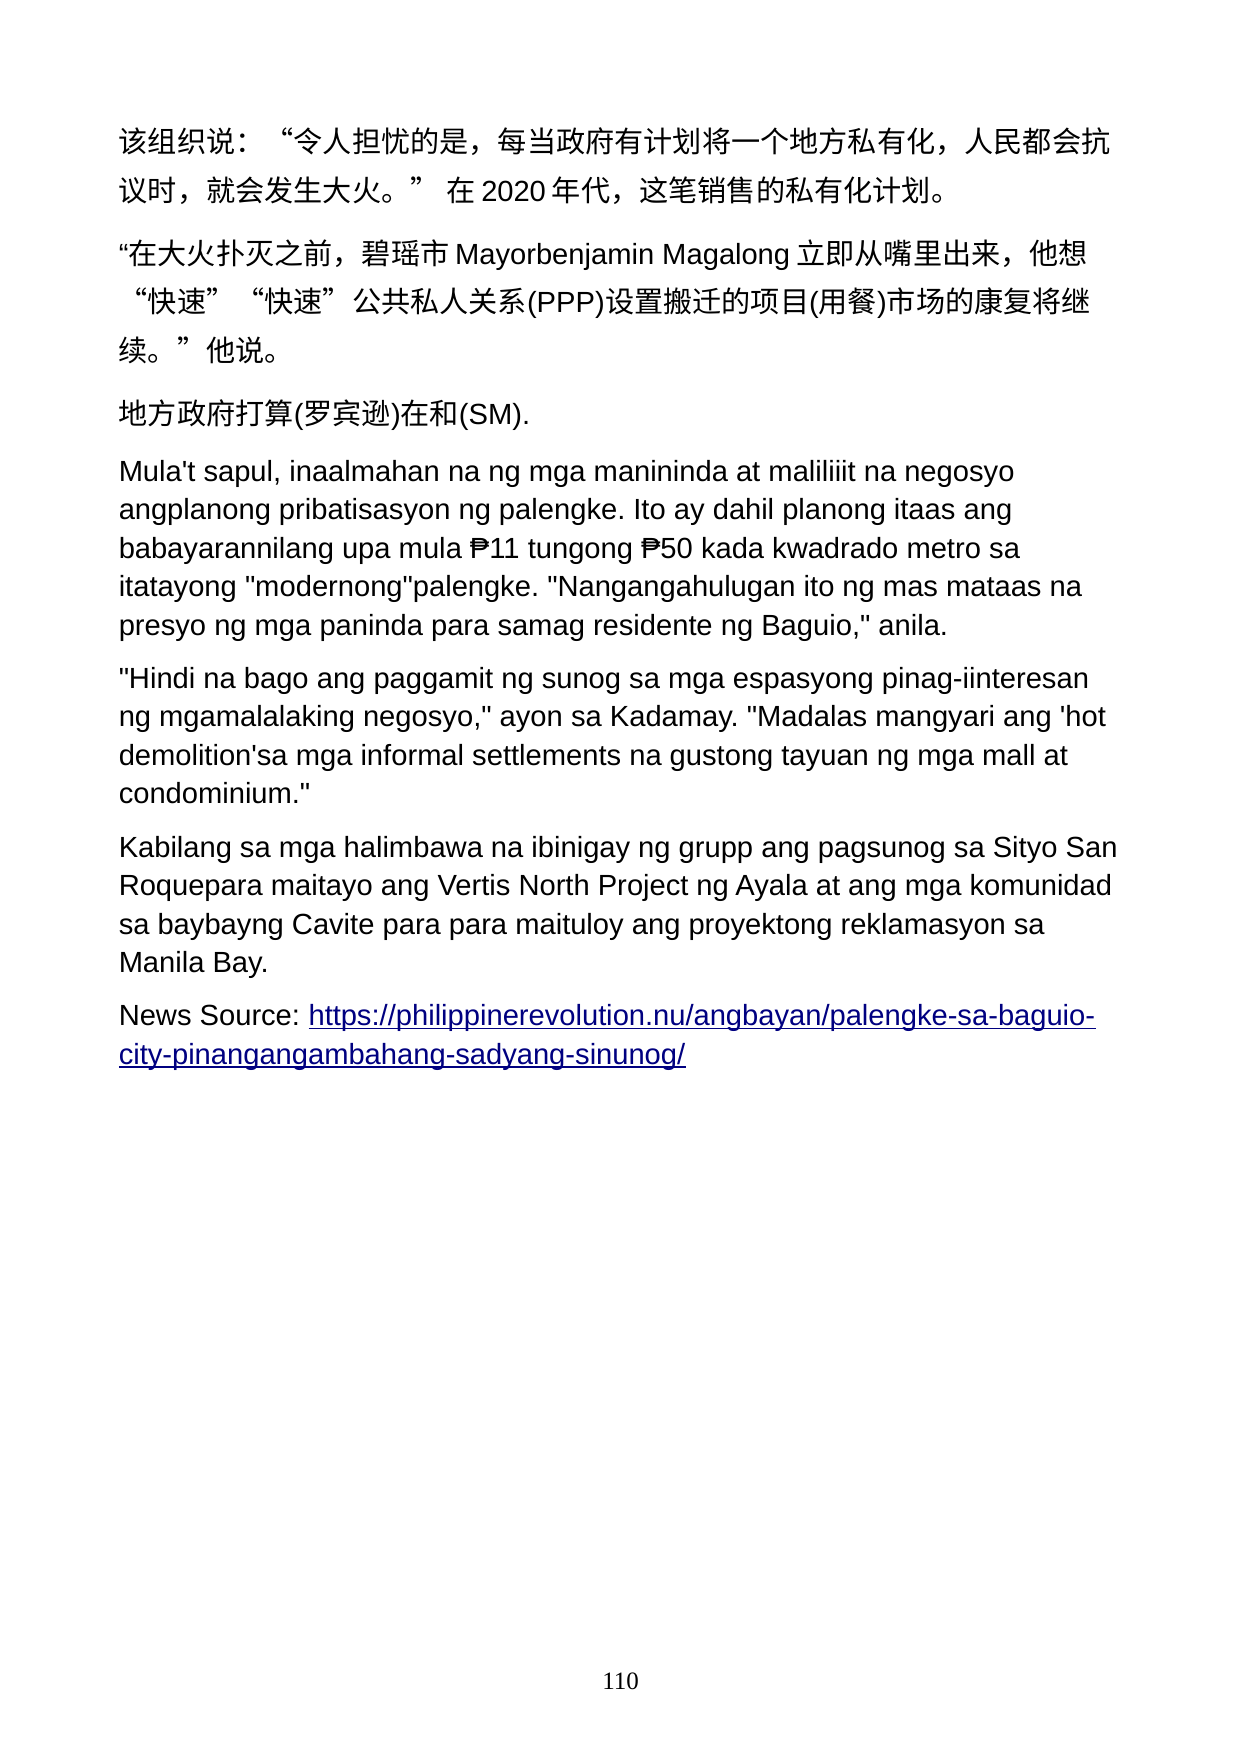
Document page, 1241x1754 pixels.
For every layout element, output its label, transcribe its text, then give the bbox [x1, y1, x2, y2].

text Mula't sapul, inaalmahan na ng mga manininda at maliliiit na negosyo angplanong pribatisasyon ng palengke. Ito ay dahil planong itaas ang babayarannilang upa mula ₱11 tungong ₱50 kada kwadrado metro sa itatayong "modernong"palengke. "Nangangahulugan ito ng mas mataas na presyo ng mga paninda para samag residente ng Baguio," anila. [118, 453, 1122, 641]
text 该组织说：“令人担忧的是，每当政府有计划将一个地方私有化，人民都会抗议时，就会发生大火。” 在2020年代，这笔销售的私有化计划。 [118, 118, 1122, 209]
text News Source: https://philippinerevolution.nu/angbayan/palengke-sa-baguio-city-pinangangambahang-sadyang-sinunog/ [118, 998, 1122, 1070]
text "Hindi na bago ang paggamit ng sunog sa mga espasyong pinag-iinteresan ng mgamalalaking negosyo," ayon sa Kadamay. "Madalas mangyari ang 'hot demolition'sa mga informal settlements na gustong tayuan ng mga mall at condominium." [118, 661, 1122, 810]
text 地方政府打算(罗宾逊)在和(SM). [118, 390, 1122, 433]
text Kabilang sa mga halimbawa na ibinigay ng grupp ang pagsunog sa Sityo San Roquepara maitayo ang Vertis North Project ng Ayala at ang mga komunidad sa baybayng Cavite para para maituloy ang proyektong reklamasyon sa Manila Bay. [118, 829, 1122, 979]
text “在大火扑灭之前，碧瑶市Mayorbenjamin Magalong立即从嘴里出来，他想“快速”“快速”公共私人关系(PPP)设置搬迁的项目(用餐)市场的康复将继续。”他说。 [118, 230, 1122, 369]
